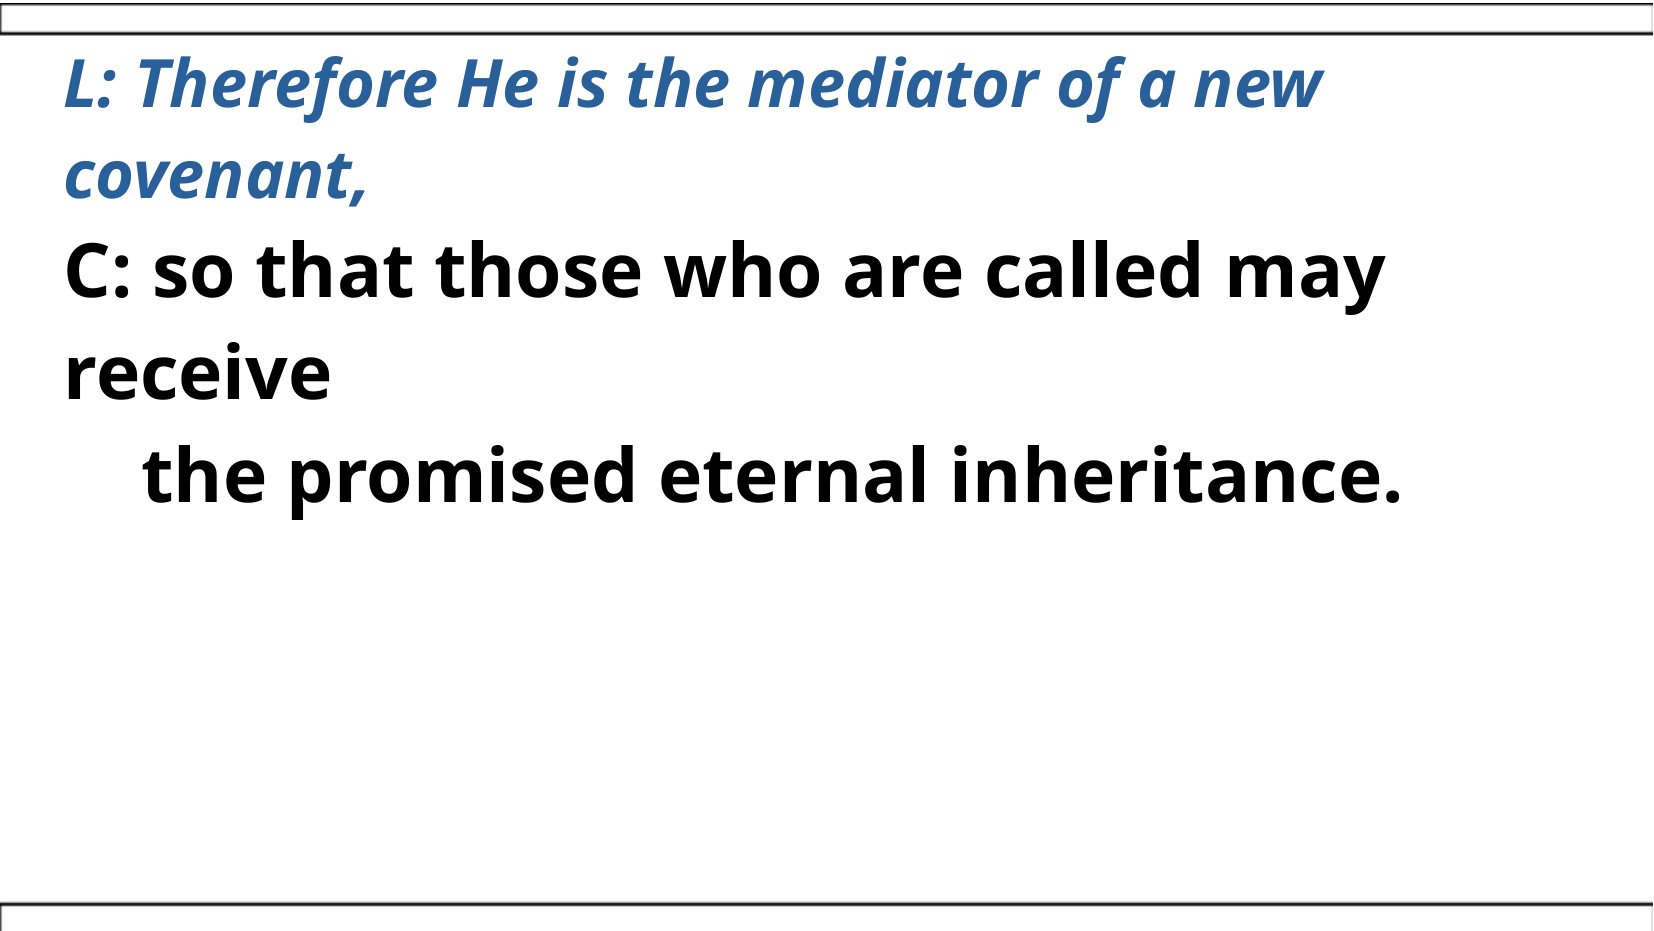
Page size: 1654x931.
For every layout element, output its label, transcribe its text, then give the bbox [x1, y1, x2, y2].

text_box L: Therefore He is the mediator of a new covenant, C: so that those who are called may receive the promised eternal inheritance. [48, 28, 1608, 332]
picture [0, 3, 1653, 931]
